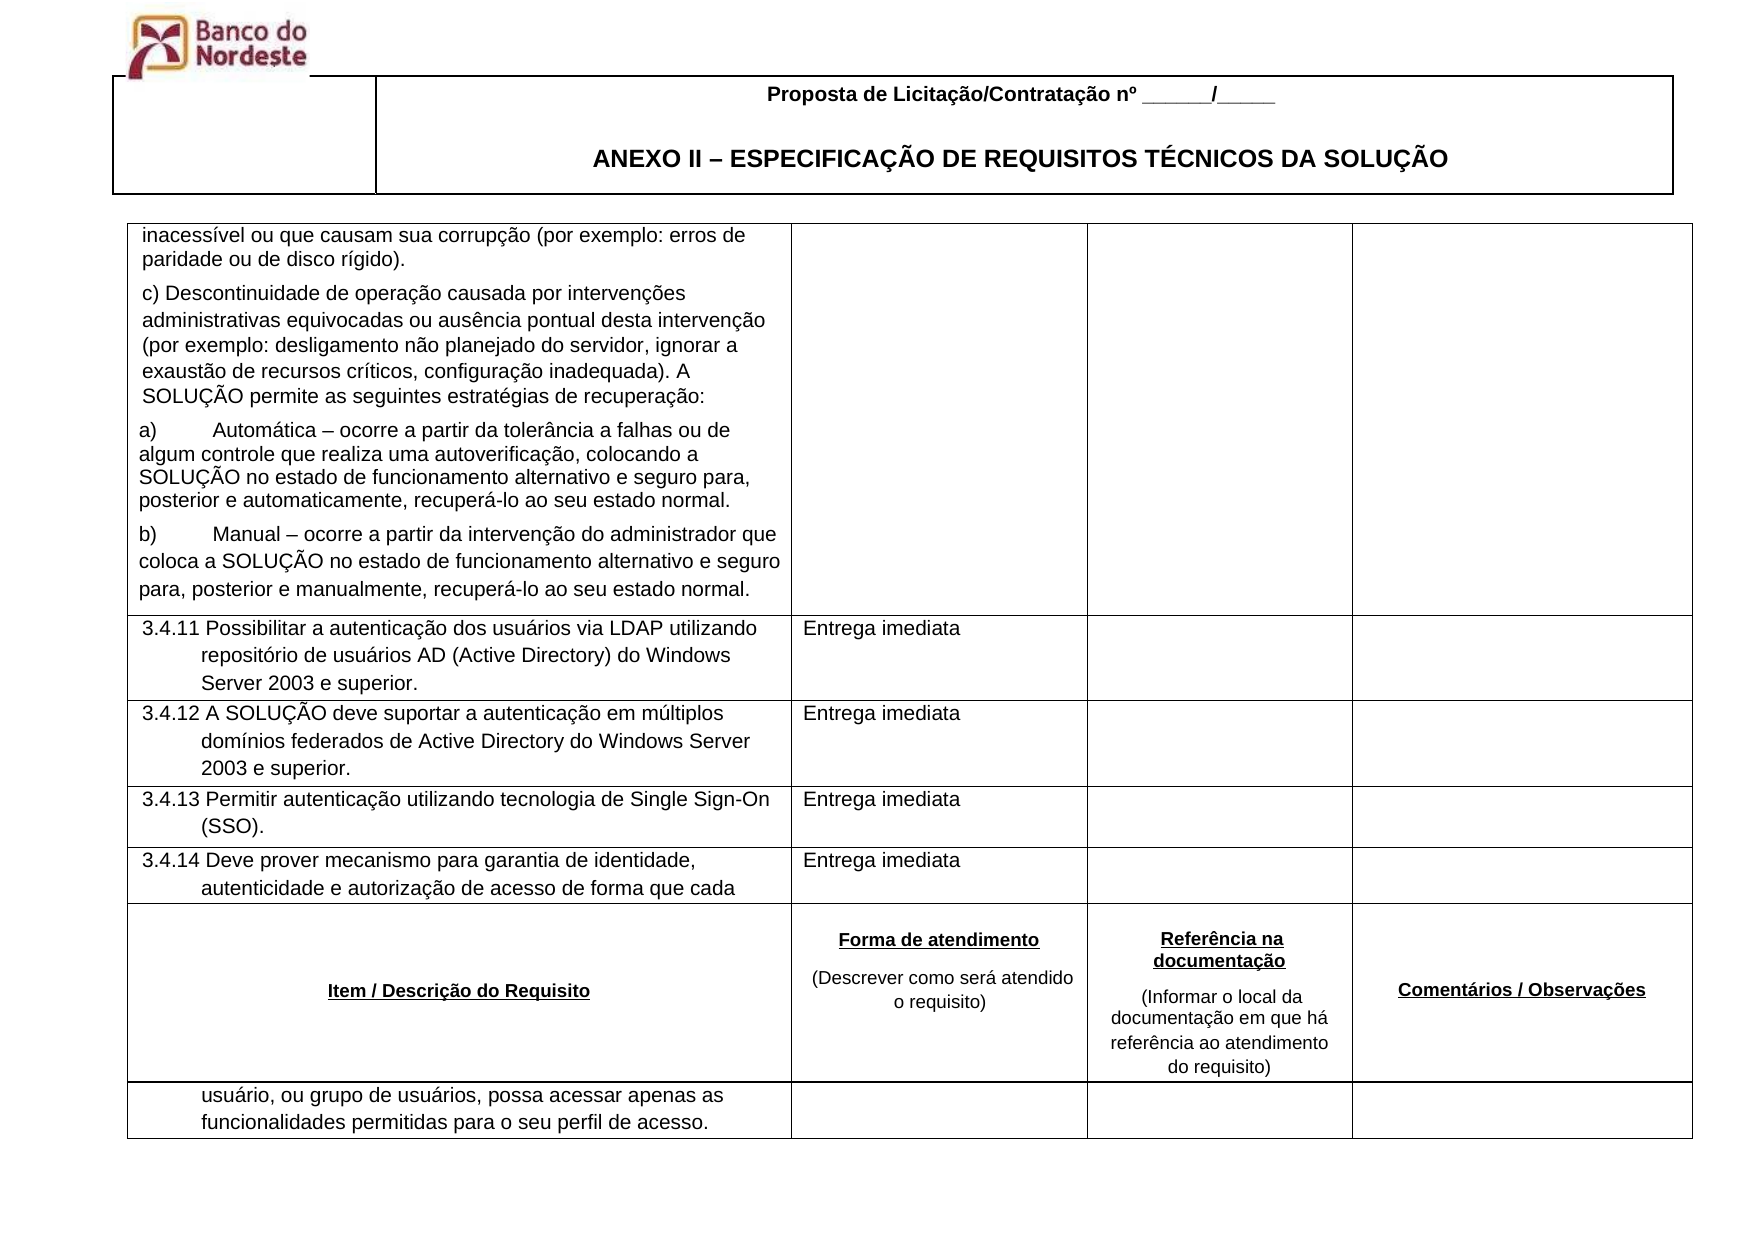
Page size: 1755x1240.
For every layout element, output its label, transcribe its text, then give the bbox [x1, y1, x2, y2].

table_cell [1088, 848, 1352, 903]
table_cell [1088, 224, 1352, 615]
table_cell 3.4.11 Possibilitar a autenticação dos usuários via LDAP utilizando repositório de usuários AD (Active Directory) do Windows Server 2003 e superior. [128, 616, 791, 700]
table_cell 3.4.12 A SOLUÇÃO deve suportar a autenticação em múltiplos domínios federados de Active Directory do Windows Server 2003 e superior. [128, 701, 791, 786]
table_cell [1353, 787, 1692, 847]
table_cell Entrega imediata [792, 787, 1087, 847]
table_cell [1353, 224, 1692, 615]
table_cell Referência na documentação (Informar o local da documentação em que há referência ao atendimento do requisito) [1088, 904, 1352, 1081]
table_cell Item / Descrição do Requisito [128, 904, 791, 1081]
table_cell [1353, 616, 1692, 700]
table_cell Entrega imediata [792, 701, 1087, 786]
table_cell [1353, 701, 1692, 786]
table_cell [792, 224, 1087, 615]
table_cell Forma de atendimento (Descrever como será atendido o requisito) [792, 904, 1087, 1081]
table_cell [1088, 616, 1352, 700]
table_cell [792, 1083, 1087, 1137]
table_cell [1088, 701, 1352, 786]
table_cell usuário, ou grupo de usuários, possa acessar apenas as funcionalidades permitidas para o seu perfil de acesso. [128, 1083, 791, 1137]
table_cell [1088, 1083, 1352, 1137]
table_cell [1088, 787, 1352, 847]
table_cell [1353, 1083, 1692, 1137]
table_cell inacessível ou que causam sua corrupção (por exemplo: erros de paridade ou de disco rígido). c) Descontinuidade de operação causada por intervenções administrativas equivocadas ou ausência pontual desta intervenção (por exemplo: desligamento não planejado do servidor, ignorar a exaustão de recursos críticos, configuração inadequada). A SOLUÇÃO permite as seguintes estratégias de recuperação: Automática – ocorre a partir da tolerância a falhas ou de algum controle que realiza uma autoverificação, colocando a SOLUÇÃO no estado de funcionamento alternativo e seguro para, posterior e automaticamente, recuperá-lo ao seu estado normal. Manual – ocorre a partir da intervenção do administrador que coloca a SOLUÇÃO no estado de funcionamento alternativo e seguro para, posterior e manualmente, recuperá-lo ao seu estado normal. [128, 224, 791, 615]
table_cell 3.4.13 Permitir autenticação utilizando tecnologia de Single Sign-On (SSO). [128, 787, 791, 847]
table_cell Entrega imediata [792, 616, 1087, 700]
table_cell Comentários / Observações [1353, 904, 1692, 1081]
table_cell Entrega imediata [792, 848, 1087, 903]
table_cell [1353, 848, 1692, 903]
table_cell 3.4.14 Deve prover mecanismo para garantia de identidade, autenticidade e autorização de acesso de forma que cada [128, 848, 791, 903]
